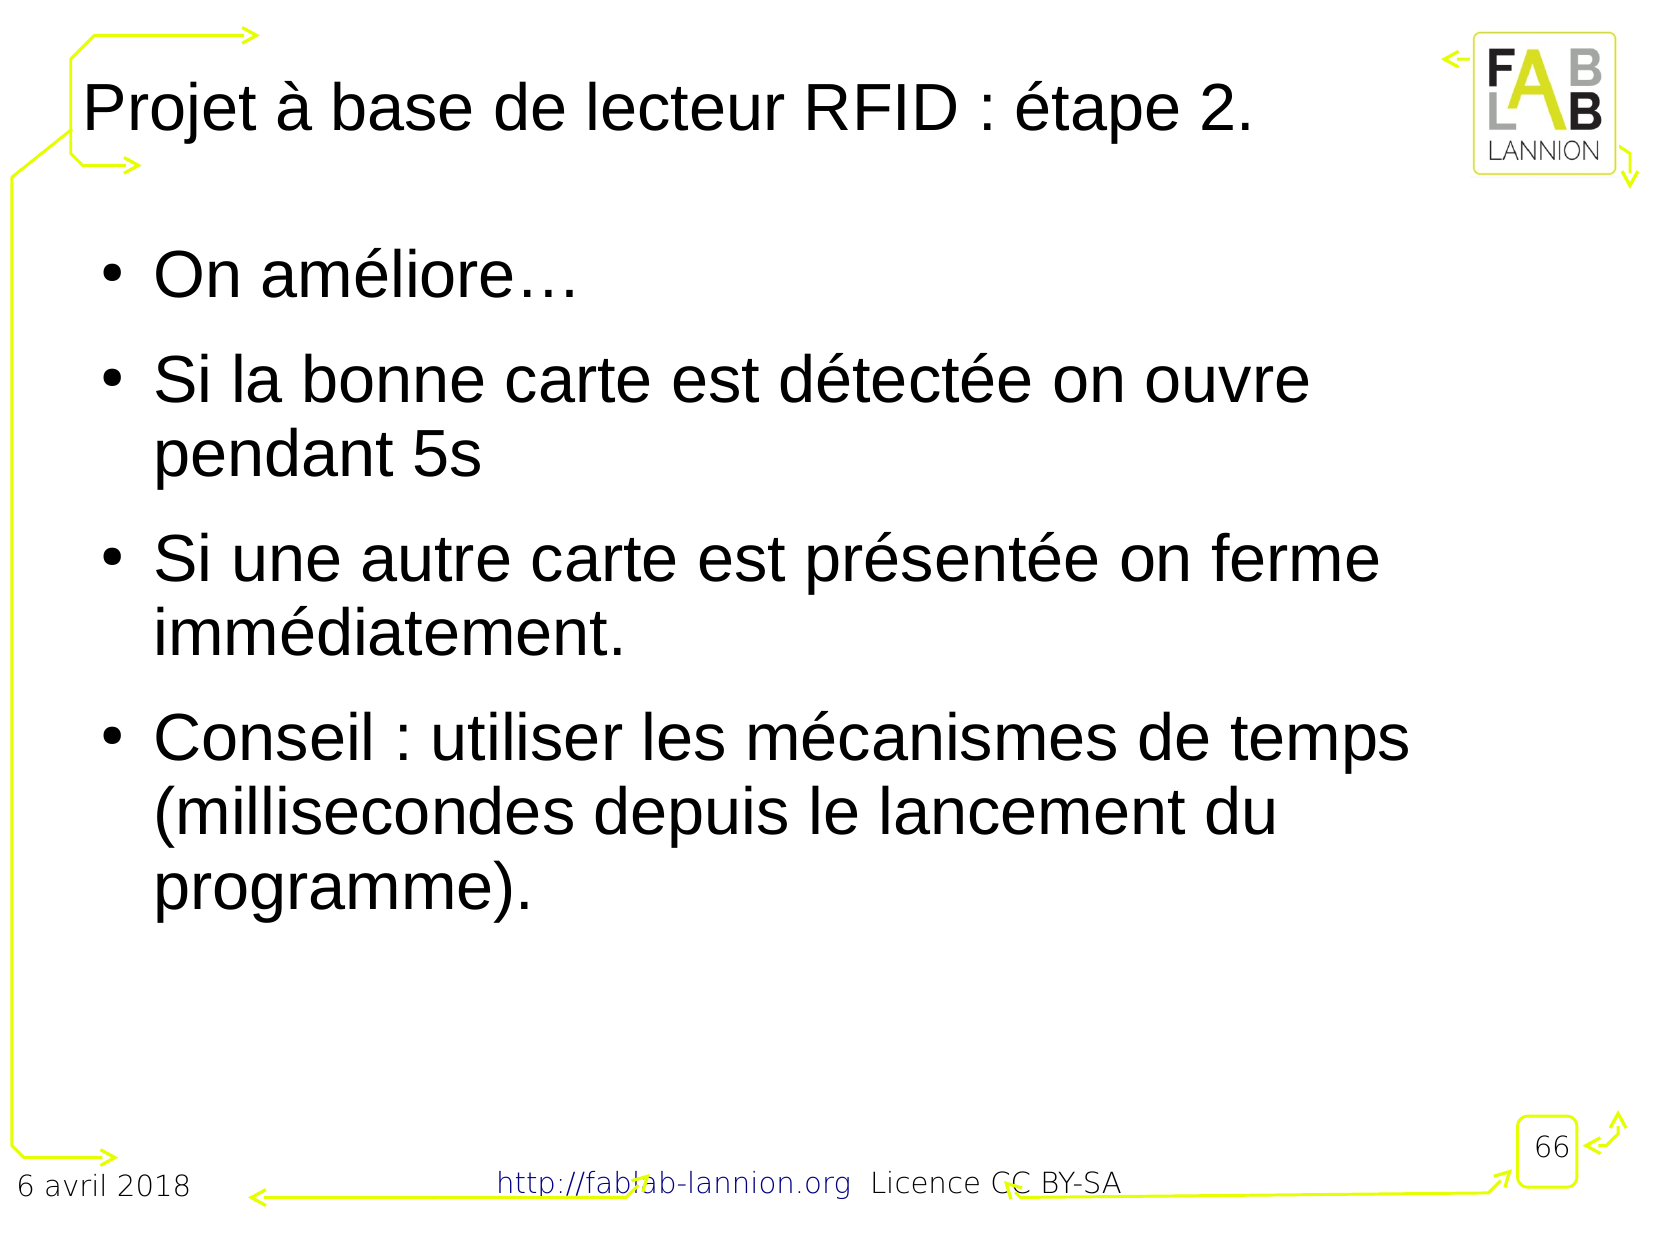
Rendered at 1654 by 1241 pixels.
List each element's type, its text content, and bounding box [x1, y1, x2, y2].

title Projet à base de lecteur RFID : étape 2. [82, 49, 1441, 166]
list On améliore… Si la bonne carte est détectée on ouvre pendant 5s Si une autre carte est présentée on ferme immédiatement. Conseil : utiliser les mécanismes de temps (millisecondes depuis le lancement du programme). [82, 237, 1571, 1075]
picture [1470, 29, 1619, 178]
